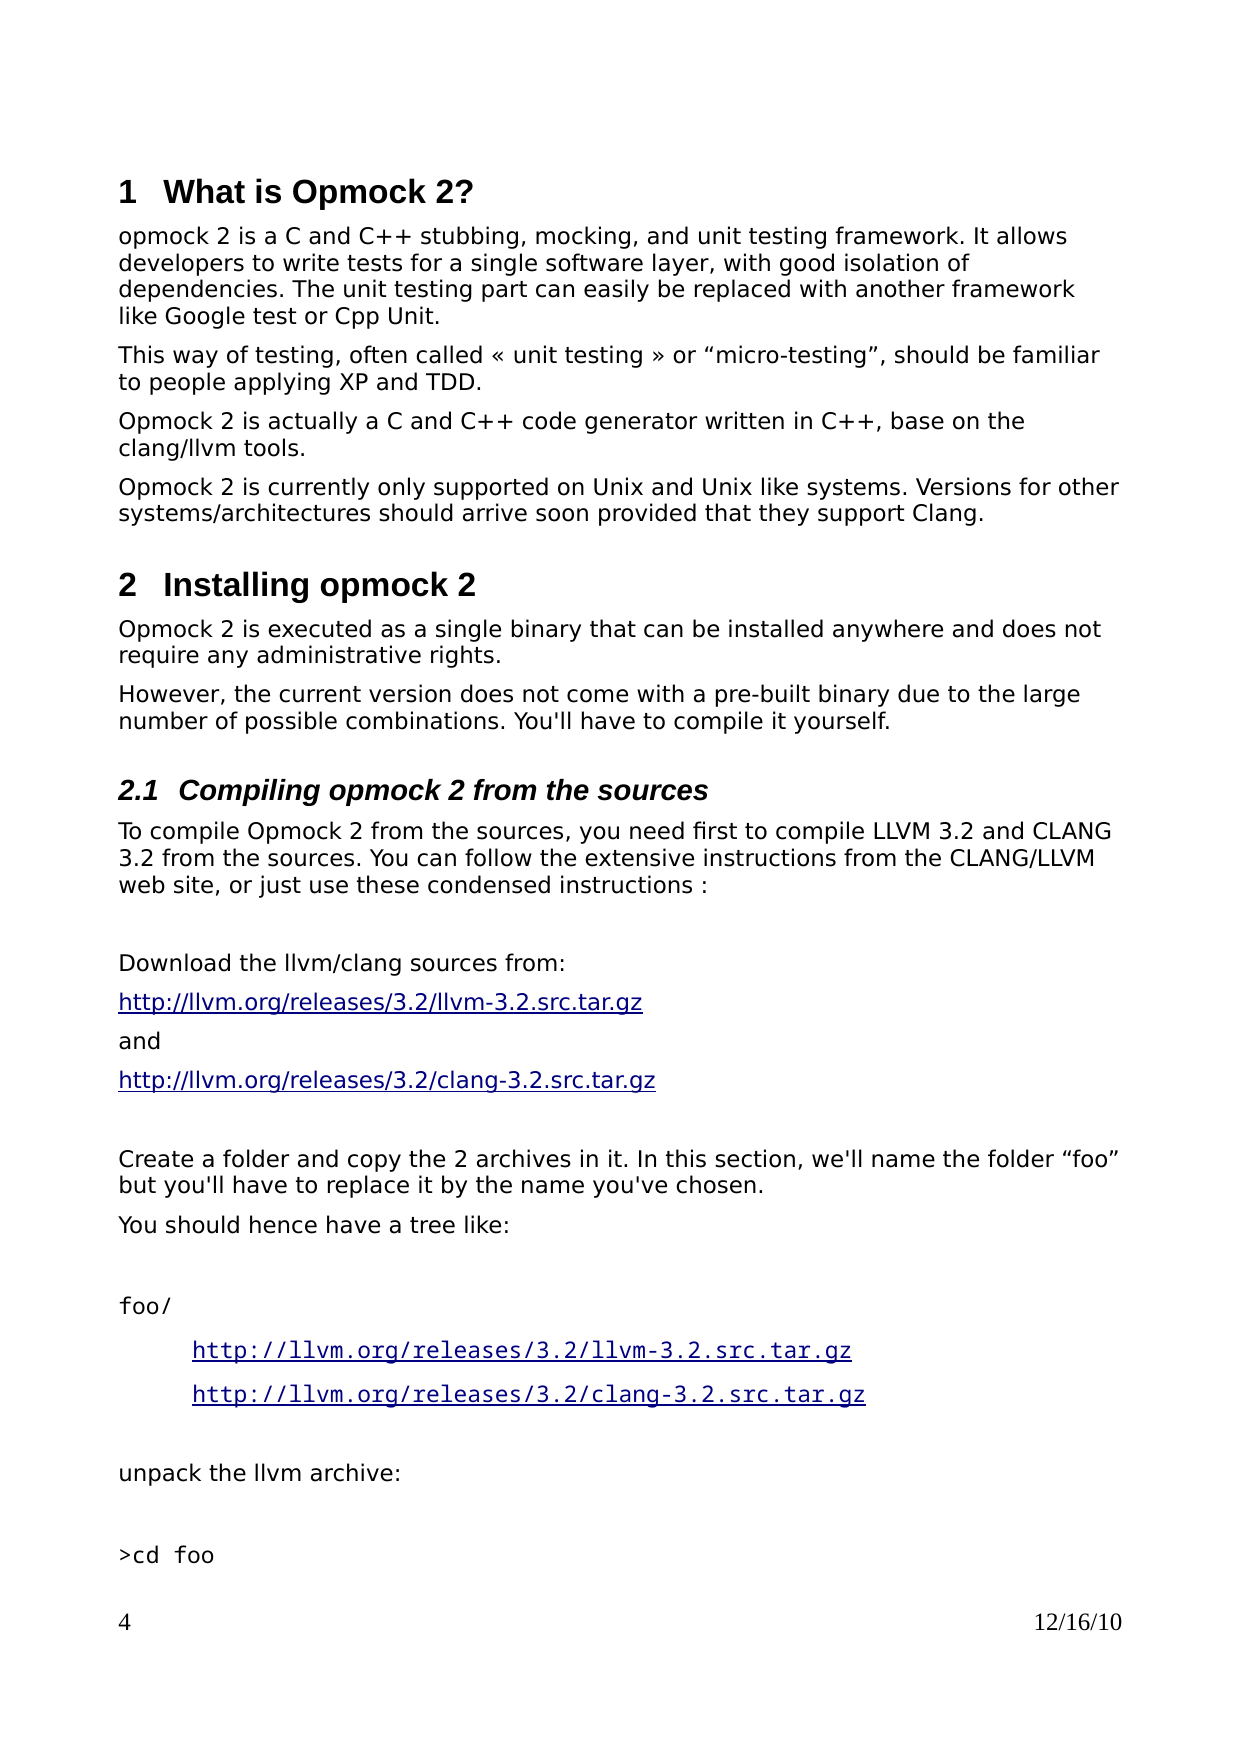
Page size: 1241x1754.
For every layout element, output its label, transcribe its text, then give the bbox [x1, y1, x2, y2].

text Download the llvm/clang sources from: [118, 950, 1122, 977]
text However, the current version does not come with a pre-built binary due to the large number of possible combinations. You'll have to compile it yourself. [118, 682, 1122, 735]
text http://llvm.org/releases/3.2/clang-3.2.src.tar.gz [118, 1068, 1122, 1094]
text >cd foo [118, 1539, 1122, 1570]
subtitle Compiling opmock 2 from the sources [118, 772, 1122, 806]
text and [118, 1028, 1122, 1055]
text Opmock 2 is actually a C and C++ code generator written in C++, base on the clang/llvm tools. [118, 408, 1122, 461]
text You should hence have a tree like: [118, 1212, 1122, 1238]
text http://llvm.org/releases/3.2/llvm-3.2.src.tar.gz [118, 1334, 1122, 1365]
text Opmock 2 is executed as a single binary that can be installed anywhere and does not require any administrative rights. [118, 616, 1122, 669]
text Create a folder and copy the 2 archives in it. In this section, we'll name the folder “foo” but you'll have to replace it by the name you've chosen. [118, 1146, 1122, 1199]
subtitle Installing opmock 2 [118, 565, 1122, 603]
text opmock 2 is a C and C++ stubbing, mocking, and unit testing framework. It allows developers to write tests for a single software layer, with good isolation of dependencies. The unit testing part can easily be replaced with another framework like Google test or Cpp Unit. [118, 223, 1122, 330]
text http://llvm.org/releases/3.2/llvm-3.2.src.tar.gz [118, 989, 1122, 1016]
text http://llvm.org/releases/3.2/clang-3.2.src.tar.gz [118, 1378, 1122, 1409]
text Opmock 2 is currently only supported on Unix and Unix like systems. Versions for other systems/architectures should arrive soon provided that they support Clang. [118, 474, 1122, 527]
text foo/ [118, 1290, 1122, 1321]
text To compile Opmock 2 from the sources, you need first to compile LLVM 3.2 and CLANG 3.2 from the sources. You can follow the extensive instructions from the CLANG/LLVM web site, or just use these condensed instructions : [118, 818, 1122, 898]
text unpack the llvm archive: [118, 1461, 1122, 1487]
subtitle What is Opmock 2? [118, 172, 1122, 211]
text This way of testing, often called « unit testing » or “micro-testing”, should be familiar to people applying XP and TDD. [118, 342, 1122, 396]
